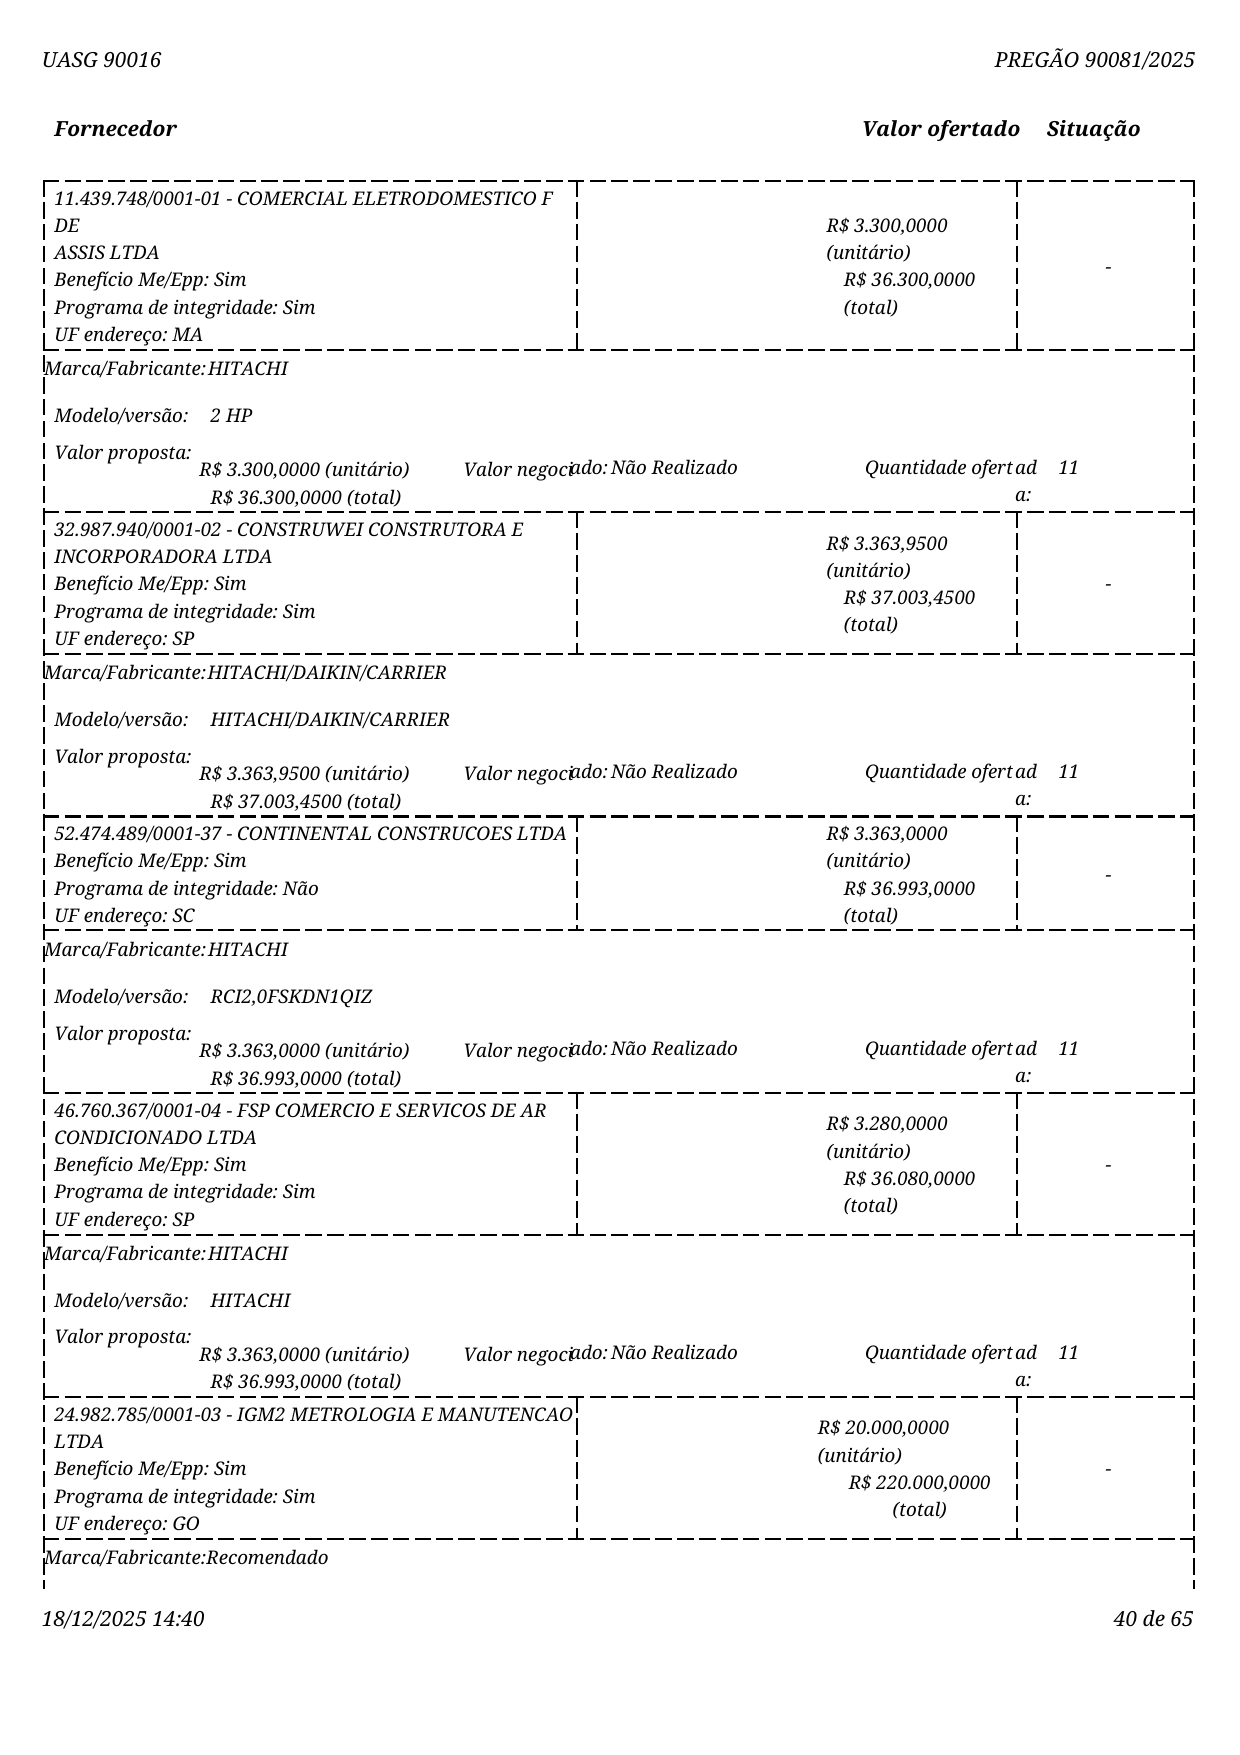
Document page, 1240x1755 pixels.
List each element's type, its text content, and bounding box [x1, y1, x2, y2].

table_cell ado: Não Realizado [577, 753, 818, 815]
table_cell [577, 349, 818, 400]
table_cell Marca/Fabricante: HITACHI/DAIKIN/CARRIER [44, 653, 577, 704]
table_cell RCI2,0FSKDN1QIZ [199, 981, 577, 1030]
table_cell Modelo/versão: Valor proposta: [44, 981, 199, 1092]
table_cell [1101, 753, 1194, 815]
table_cell ado: Não Realizado [577, 449, 818, 511]
table_cell ado: Não Realizado [577, 1030, 818, 1092]
table_cell R$ 3.363,0000 (unitário) Valor negoci R$ 36.993,0000 (total) [199, 1334, 577, 1396]
table_cell [1101, 1334, 1194, 1396]
table_cell [577, 1396, 818, 1537]
table_cell - [1101, 815, 1194, 929]
table_cell 52.474.489/0001-37 - CONTINENTAL CONSTRUCOES LTDA Benefício Me/Epp: Sim Programa de integridade: Não UF endereço: SC [44, 815, 577, 929]
table_cell [1017, 704, 1101, 753]
table_cell - [1101, 1396, 1194, 1537]
table_cell Modelo/versão: Valor proposta: [44, 400, 199, 511]
table_cell ada: [1017, 753, 1048, 815]
table_cell [818, 1285, 1017, 1334]
table_cell [1101, 1538, 1194, 1589]
table_cell R$ 3.300,0000 (unitário) Valor negoci R$ 36.300,0000 (total) [199, 449, 577, 511]
table_cell R$ 3.363,9500 (unitário) Valor negoci R$ 37.003,4500 (total) [199, 753, 577, 815]
table_cell [577, 929, 818, 981]
table_cell ada: [1017, 1334, 1048, 1396]
table_cell Marca/Fabricante: HITACHI [44, 929, 577, 981]
table_header [577, 180, 818, 348]
table_cell Marca/Fabricante: HITACHI [44, 1234, 577, 1285]
table_cell [818, 400, 1017, 449]
table_cell [818, 929, 1017, 981]
table_cell Marca/Fabricante: Recomendado [44, 1538, 577, 1589]
table_cell - [1101, 1092, 1194, 1233]
table_cell R$ 3.363,0000 (unitário) Valor negoci R$ 36.993,0000 (total) [199, 1030, 577, 1092]
table_cell [577, 1538, 818, 1589]
table_cell [1017, 1538, 1101, 1589]
table_cell [818, 704, 1017, 753]
table_cell [577, 653, 818, 704]
table_cell [1017, 815, 1101, 929]
table_cell [818, 1538, 1017, 1589]
table_cell Quantidade ofert [818, 449, 1017, 511]
table_cell [1101, 400, 1194, 449]
table_cell [1101, 1285, 1194, 1334]
table_cell [1101, 929, 1194, 981]
table_cell 46.760.367/0001-04 - FSP COMERCIO E SERVICOS DE AR CONDICIONADO LTDA Benefício Me/Epp: Sim Programa de integridade: Sim UF endereço: SP [44, 1092, 577, 1233]
table_cell [577, 704, 818, 753]
table_cell HITACHI/DAIKIN/CARRIER [199, 704, 577, 753]
table_cell R$ 3.280,0000 (unitário) R$ 36.080,0000 (total) [818, 1092, 1017, 1233]
table_cell [1017, 981, 1101, 1030]
table_cell Marca/Fabricante: HITACHI [44, 349, 577, 400]
table_cell 11 [1048, 1030, 1101, 1092]
table_cell [577, 400, 818, 449]
table_cell 11 [1048, 1334, 1101, 1396]
table_cell [1017, 653, 1101, 704]
table_header 11.439.748/0001-01 - COMERCIAL ELETRODOMESTICO F DE ASSIS LTDA Benefício Me/Epp: Sim Programa de integridade: Sim UF endereço: MA [44, 180, 577, 348]
table_cell [1101, 449, 1194, 511]
table_cell [1101, 981, 1194, 1030]
table_cell [1101, 1030, 1194, 1092]
table_cell [1101, 704, 1194, 753]
table_cell [1017, 929, 1101, 981]
table_cell Quantidade ofert [818, 1334, 1017, 1396]
table_header - [1101, 180, 1194, 348]
table_cell [818, 349, 1017, 400]
table_cell 11 [1048, 753, 1101, 815]
table_cell [1017, 511, 1101, 653]
table_cell - [1101, 511, 1194, 653]
table_cell [1101, 1234, 1194, 1285]
table_cell [577, 1234, 818, 1285]
table_cell R$ 3.363,0000 (unitário) R$ 36.993,0000 (total) [818, 815, 1017, 929]
table_cell [1101, 349, 1194, 400]
table_cell 32.987.940/0001-02 - CONSTRUWEI CONSTRUTORA E INCORPORADORA LTDA Benefício Me/Epp: Sim Programa de integridade: Sim UF endereço: SP [44, 511, 577, 653]
table_cell 11 [1048, 449, 1101, 511]
table_cell [577, 981, 818, 1030]
table_cell [577, 815, 818, 929]
table_header R$ 3.300,0000 (unitário) R$ 36.300,0000 (total) [818, 180, 1017, 348]
table_cell [577, 1285, 818, 1334]
table_cell ada: [1017, 1030, 1048, 1092]
table_cell 2 HP [199, 400, 577, 449]
table_cell [577, 1092, 818, 1233]
table_cell R$ 20.000,0000 (unitário) R$ 220.000,0000 (total) [818, 1396, 1017, 1537]
table_cell R$ 3.363,9500 (unitário) R$ 37.003,4500 (total) [818, 511, 1017, 653]
table_cell [1017, 349, 1101, 400]
table_cell [1017, 1285, 1101, 1334]
table_cell Modelo/versão: Valor proposta: [44, 1285, 199, 1396]
table_cell [1017, 1092, 1101, 1233]
table_cell [1017, 1234, 1101, 1285]
table_cell Modelo/versão: Valor proposta: [44, 704, 199, 815]
table_cell ada: [1017, 449, 1048, 511]
table_cell [1017, 400, 1101, 449]
table_cell [818, 1234, 1017, 1285]
table_cell Quantidade ofert [818, 753, 1017, 815]
table_cell HITACHI [199, 1285, 577, 1334]
table_cell [577, 511, 818, 653]
table_cell [818, 653, 1017, 704]
table_cell [1101, 653, 1194, 704]
table_cell [818, 981, 1017, 1030]
table_header [1017, 180, 1101, 348]
table_cell ado: Não Realizado [577, 1334, 818, 1396]
table_cell Quantidade ofert [818, 1030, 1017, 1092]
table_cell 24.982.785/0001-03 - IGM2 METROLOGIA E MANUTENCAO LTDA Benefício Me/Epp: Sim Programa de integridade: Sim UF endereço: GO [44, 1396, 577, 1537]
table_cell [1017, 1396, 1101, 1537]
